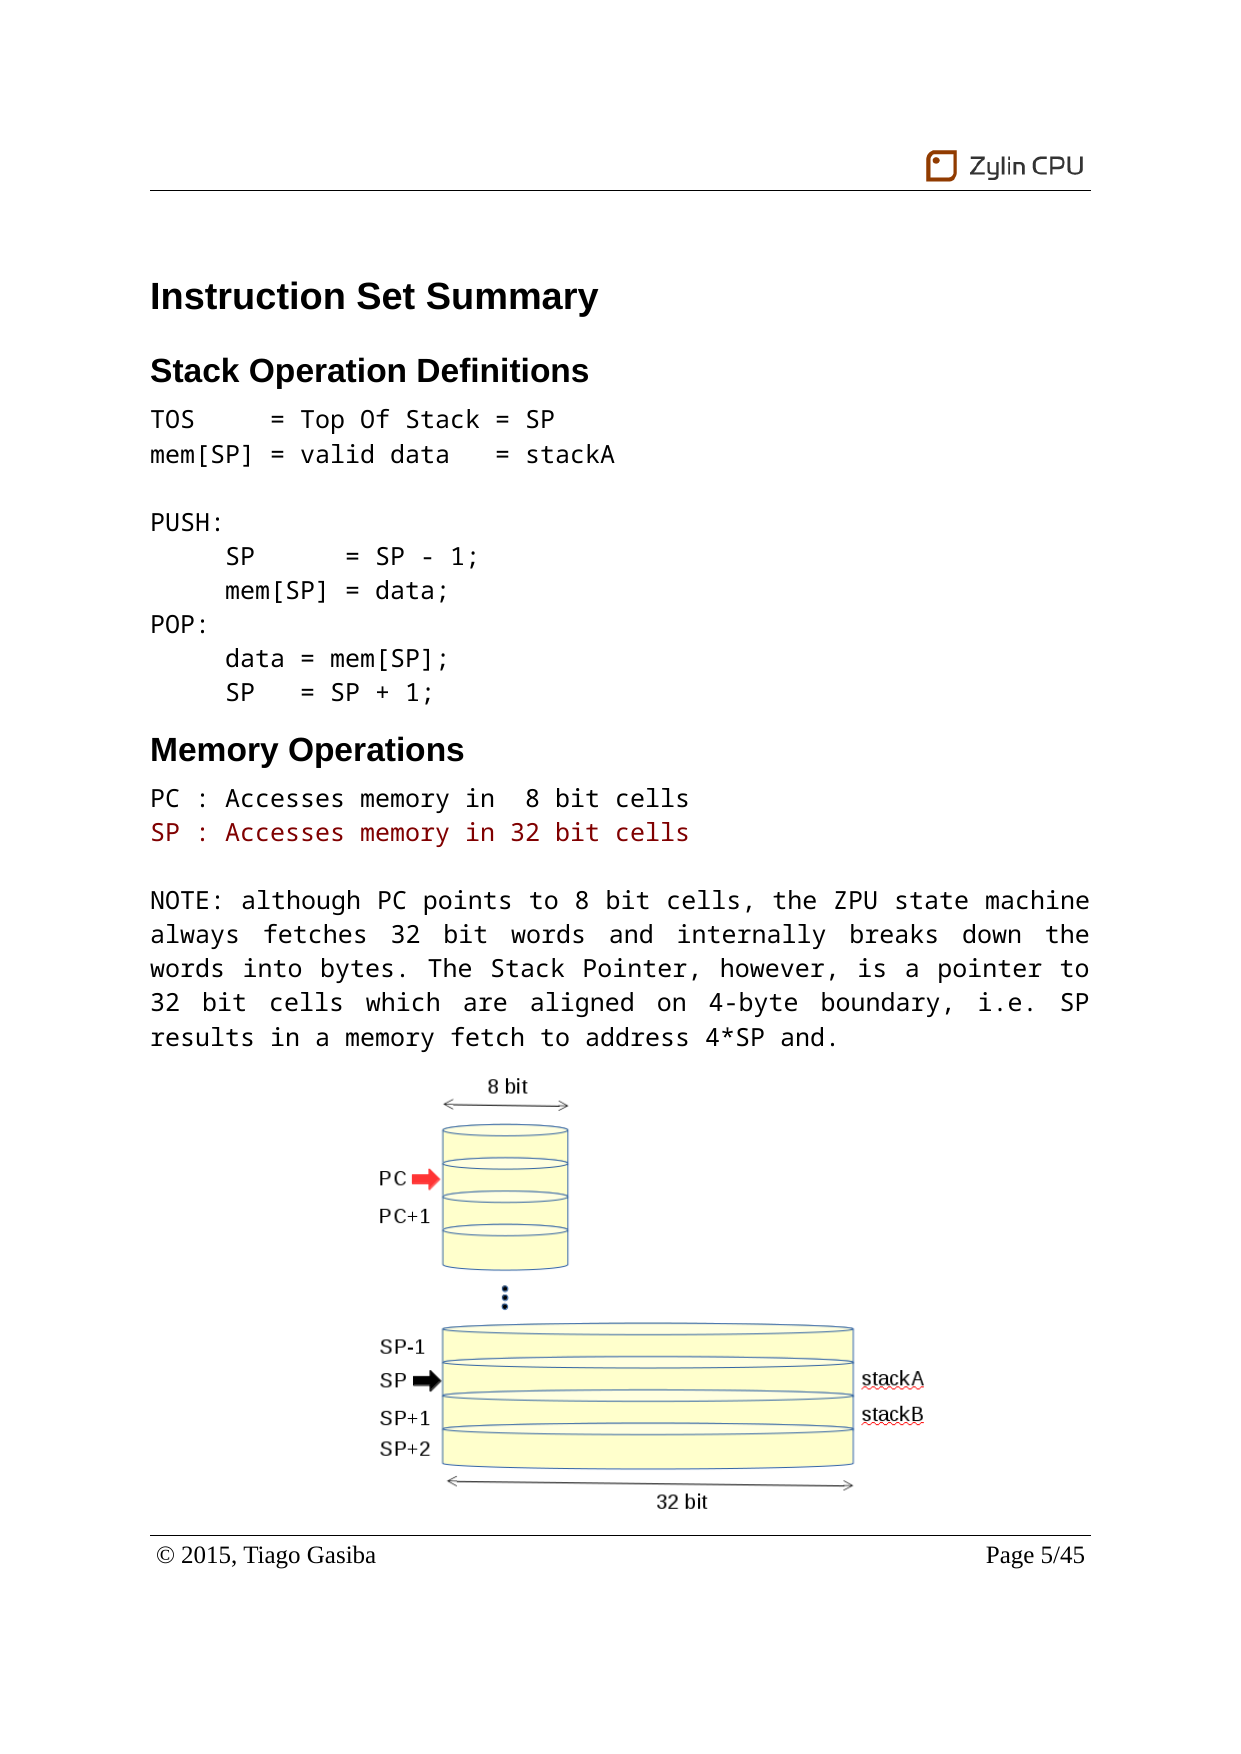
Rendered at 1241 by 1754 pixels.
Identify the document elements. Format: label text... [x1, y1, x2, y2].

text POP: [150, 607, 1091, 641]
picture [922, 148, 1151, 185]
subtitle Memory Operations [150, 729, 1091, 768]
text SP = SP + 1; [150, 675, 1091, 709]
text NOTE: although PC points to 8 bit cells, the ZPU state machine always fetches 32 bit words and internally breaks down the words into bytes. The Stack Pointer, however, is a pointer to 32 bit cells which are aligned on 4-byte boundary, i.e. SP results in a memory fetch to address 4*SP and. [150, 883, 1091, 1053]
subtitle Stack Operation Definitions [150, 351, 1091, 390]
text mem[SP] = valid data = stackA [150, 436, 1091, 470]
text PUSH: [150, 504, 1091, 538]
text TOS = Top Of Stack = SP [150, 402, 1091, 436]
text SP = SP - 1; [150, 538, 1091, 572]
text data = mem[SP]; [150, 641, 1091, 675]
picture [366, 1067, 932, 1517]
text mem[SP] = data; [150, 572, 1091, 607]
text PC : Accesses memory in 8 bit cells [150, 781, 1091, 815]
subtitle Instruction Set Summary [150, 274, 1091, 318]
text SP : Accesses memory in 32 bit cells [150, 815, 1091, 849]
